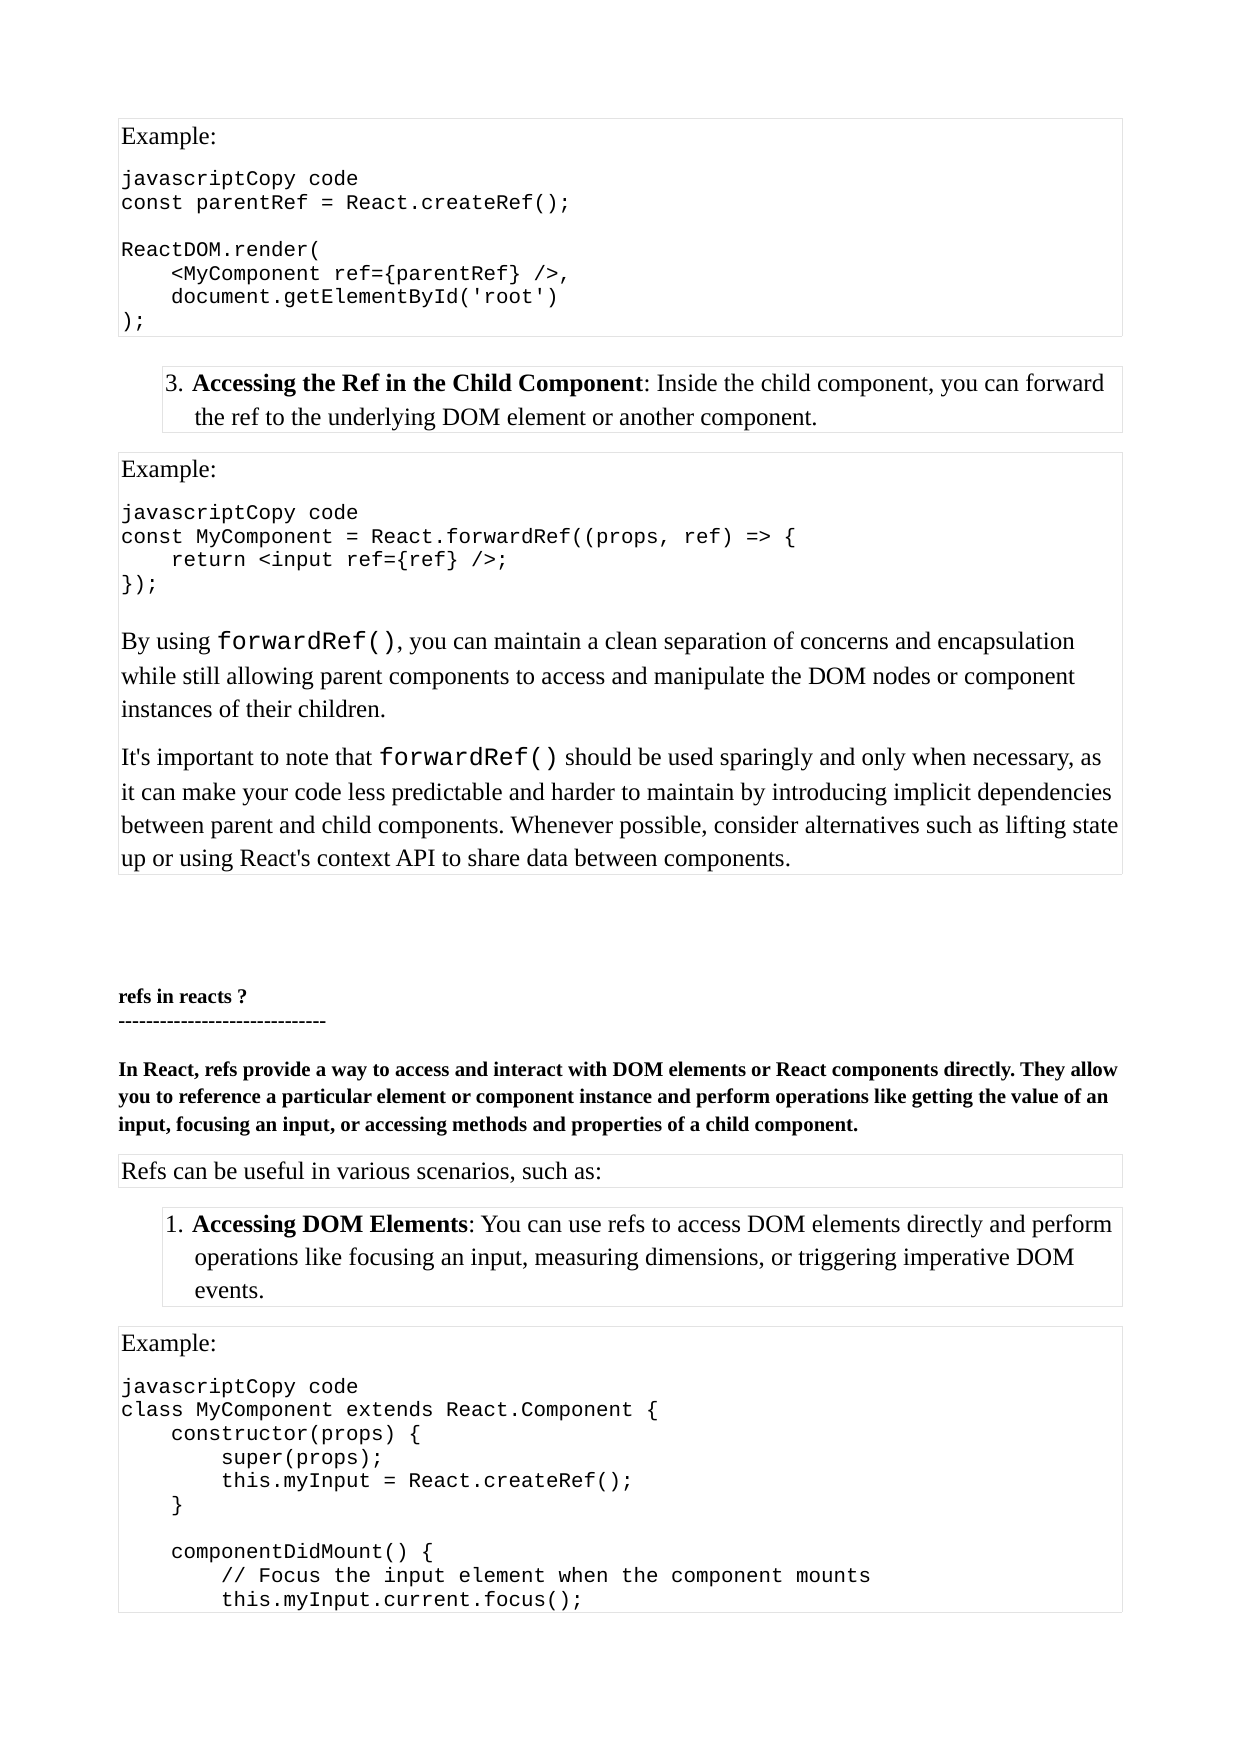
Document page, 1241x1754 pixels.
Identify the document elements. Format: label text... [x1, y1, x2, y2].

text ReactDOM.render( [119, 237, 1122, 260]
text const parentRef = React.createRef(); [119, 189, 1122, 216]
text componentDidMount() { [119, 1539, 1122, 1562]
list Accessing DOM Elements: You can use refs to access DOM elements directly and perform operations like focusing an input, measuring dimensions, or triggering imperative DOM events. [163, 1208, 1122, 1306]
text In React, refs provide a way to access and interact with DOM elements or React components directly. They allow you to reference a particular element or component instance and perform operations like getting the value of an input, focusing an input, or accessing methods and properties of a child component. [118, 1056, 1122, 1136]
text <MyComponent ref={parentRef} />, [119, 260, 1122, 284]
text Refs can be useful in various scenarios, such as: [119, 1155, 1122, 1187]
text constructor(props) { [119, 1420, 1122, 1444]
text // Focus the input element when the component mounts [119, 1562, 1122, 1586]
text this.myInput.current.focus(); [119, 1586, 1122, 1612]
text document.getElementById('root') [119, 284, 1122, 308]
text javascriptCopy code [119, 1373, 1122, 1397]
text Example: [119, 1327, 1122, 1357]
text return <input ref={ref} />; [119, 547, 1122, 570]
text this.myInput = React.createRef(); [119, 1468, 1122, 1491]
text Example: [119, 119, 1122, 149]
text } [119, 1491, 1122, 1518]
text By using forwardRef(), you can maintain a clean separation of concerns and encapsulation while still allowing parent components to access and manipulate the DOM nodes or component instances of their children. [119, 623, 1122, 723]
text super(props); [119, 1444, 1122, 1468]
text class MyComponent extends React.Component { [119, 1397, 1122, 1420]
text It's important to note that forwardRef() should be used sparingly and only when necessary, as it can make your code less predictable and harder to maintain by introducing implicit dependencies between parent and child components. Whenever possible, consider alternatives such as lifting state up or using React's context API to share data between components. [119, 739, 1122, 874]
text ------------------------------ [118, 1008, 1122, 1032]
text javascriptCopy code [119, 166, 1122, 189]
text ); [119, 308, 1122, 336]
text }); [119, 570, 1122, 597]
text const MyComponent = React.forwardRef((props, ref) => { [119, 523, 1122, 547]
text refs in reacts ? [118, 984, 1122, 1008]
text javascriptCopy code [119, 499, 1122, 523]
text Example: [119, 453, 1122, 483]
list Accessing the Ref in the Child Component: Inside the child component, you can forward the ref to the underlying DOM element or another component. [163, 367, 1122, 432]
